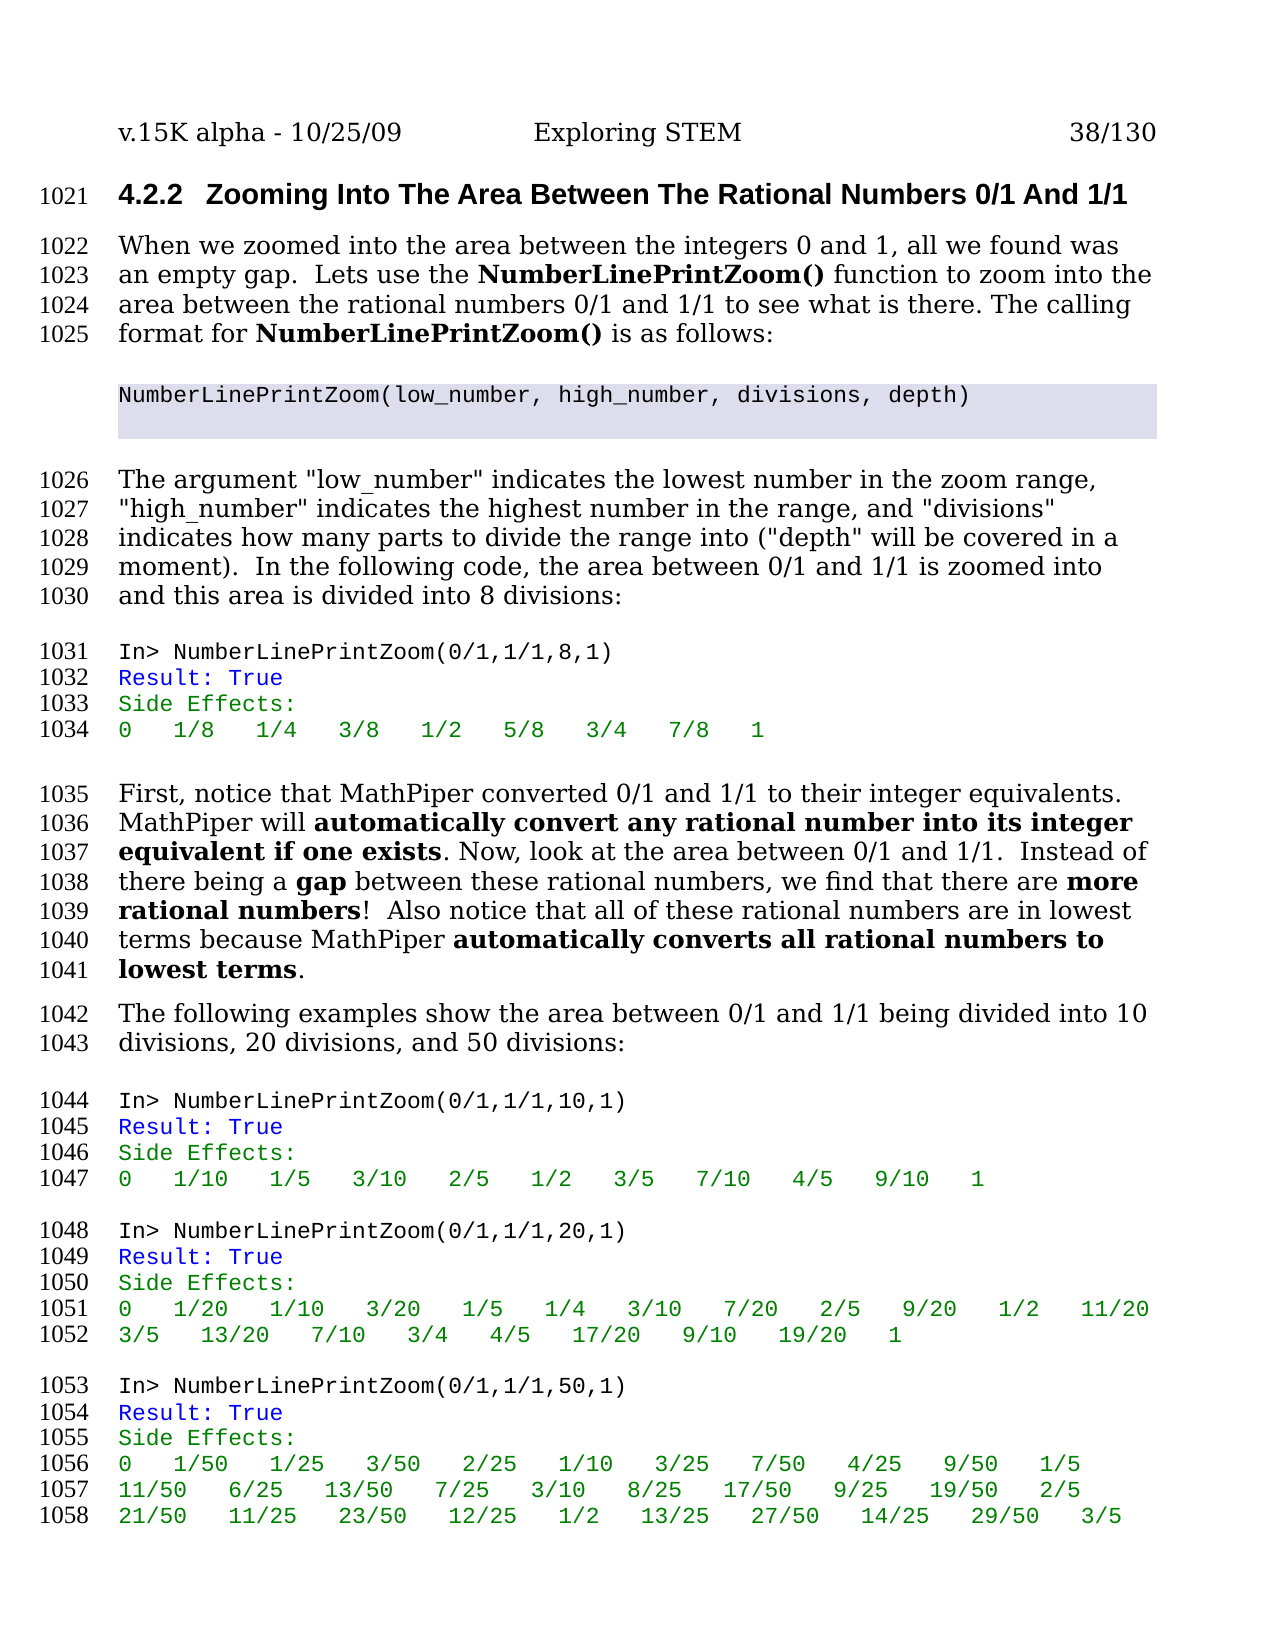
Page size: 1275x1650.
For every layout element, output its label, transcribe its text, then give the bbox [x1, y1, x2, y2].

text Side Effects: [118, 1141, 1157, 1167]
text Result: True [118, 1401, 1157, 1427]
table_header NumberLinePrintZoom(low_number, high_number, divisions, depth) [118, 384, 1157, 439]
text 0 1/10 1/5 3/10 2/5 1/2 3/5 7/10 4/5 9/10 1 [118, 1167, 1157, 1193]
text In> NumberLinePrintZoom(0/1,1/1,10,1) [118, 1089, 1157, 1116]
text In> NumberLinePrintZoom(0/1,1/1,8,1) [118, 640, 1157, 666]
text Side Effects: [118, 692, 1157, 718]
text In> NumberLinePrintZoom(0/1,1/1,50,1) [118, 1375, 1157, 1401]
subtitle Zooming Into The Area Between The Rational Numbers 0/1 And 1/1 [118, 177, 1157, 210]
text The argument "low_number" indicates the lowest number in the zoom range, "high_number" indicates the highest number in the range, and "divisions" indicates how many parts to divide the range into ("depth" will be covered in a moment). In the following code, the area between 0/1 and 1/1 is zoomed into and this area is divided into 8 divisions: [118, 465, 1157, 611]
text In> NumberLinePrintZoom(0/1,1/1,20,1) [118, 1219, 1157, 1245]
text 0 1/20 1/10 3/20 1/5 1/4 3/10 7/20 2/5 9/20 1/2 11/20 3/5 13/20 7/10 3/4 4/5 17/20 9/10 19/20 1 [118, 1297, 1157, 1349]
text 0 1/8 1/4 3/8 1/2 5/8 3/4 7/8 1 [118, 718, 1157, 744]
text Result: True [118, 1116, 1157, 1141]
text First, notice that MathPiper converted 0/1 and 1/1 to their integer equivalents. MathPiper will automatically convert any rational number into its integer equivalent if one exists. Now, look at the area between 0/1 and 1/1. Instead of there being a gap between these rational numbers, we find that there are more rational numbers! Also notice that all of these rational numbers are in lowest terms because MathPiper automatically converts all rational numbers to lowest terms. [118, 779, 1157, 984]
text When we zoomed into the area between the integers 0 and 1, all we found was an empty gap. Lets use the NumberLinePrintZoom() function to zoom into the area between the rational numbers 0/1 and 1/1 to see what is there. The calling format for NumberLinePrintZoom() is as follows: [118, 231, 1157, 348]
text Result: True [118, 1245, 1157, 1271]
text The following examples show the area between 0/1 and 1/1 being divided into 10 divisions, 20 divisions, and 50 divisions: [118, 999, 1157, 1058]
text Result: True [118, 666, 1157, 692]
text Side Effects: [118, 1271, 1157, 1297]
text 0 1/50 1/25 3/50 2/25 1/10 3/25 7/50 4/25 9/50 1/5 11/50 6/25 13/50 7/25 3/10 8/25 17/50 9/25 19/50 2/5 21/50 11/25 23/50 12/25 1/2 13/25 27/50 14/25 29/50 3/5 [118, 1453, 1157, 1531]
text Side Effects: [118, 1427, 1157, 1453]
